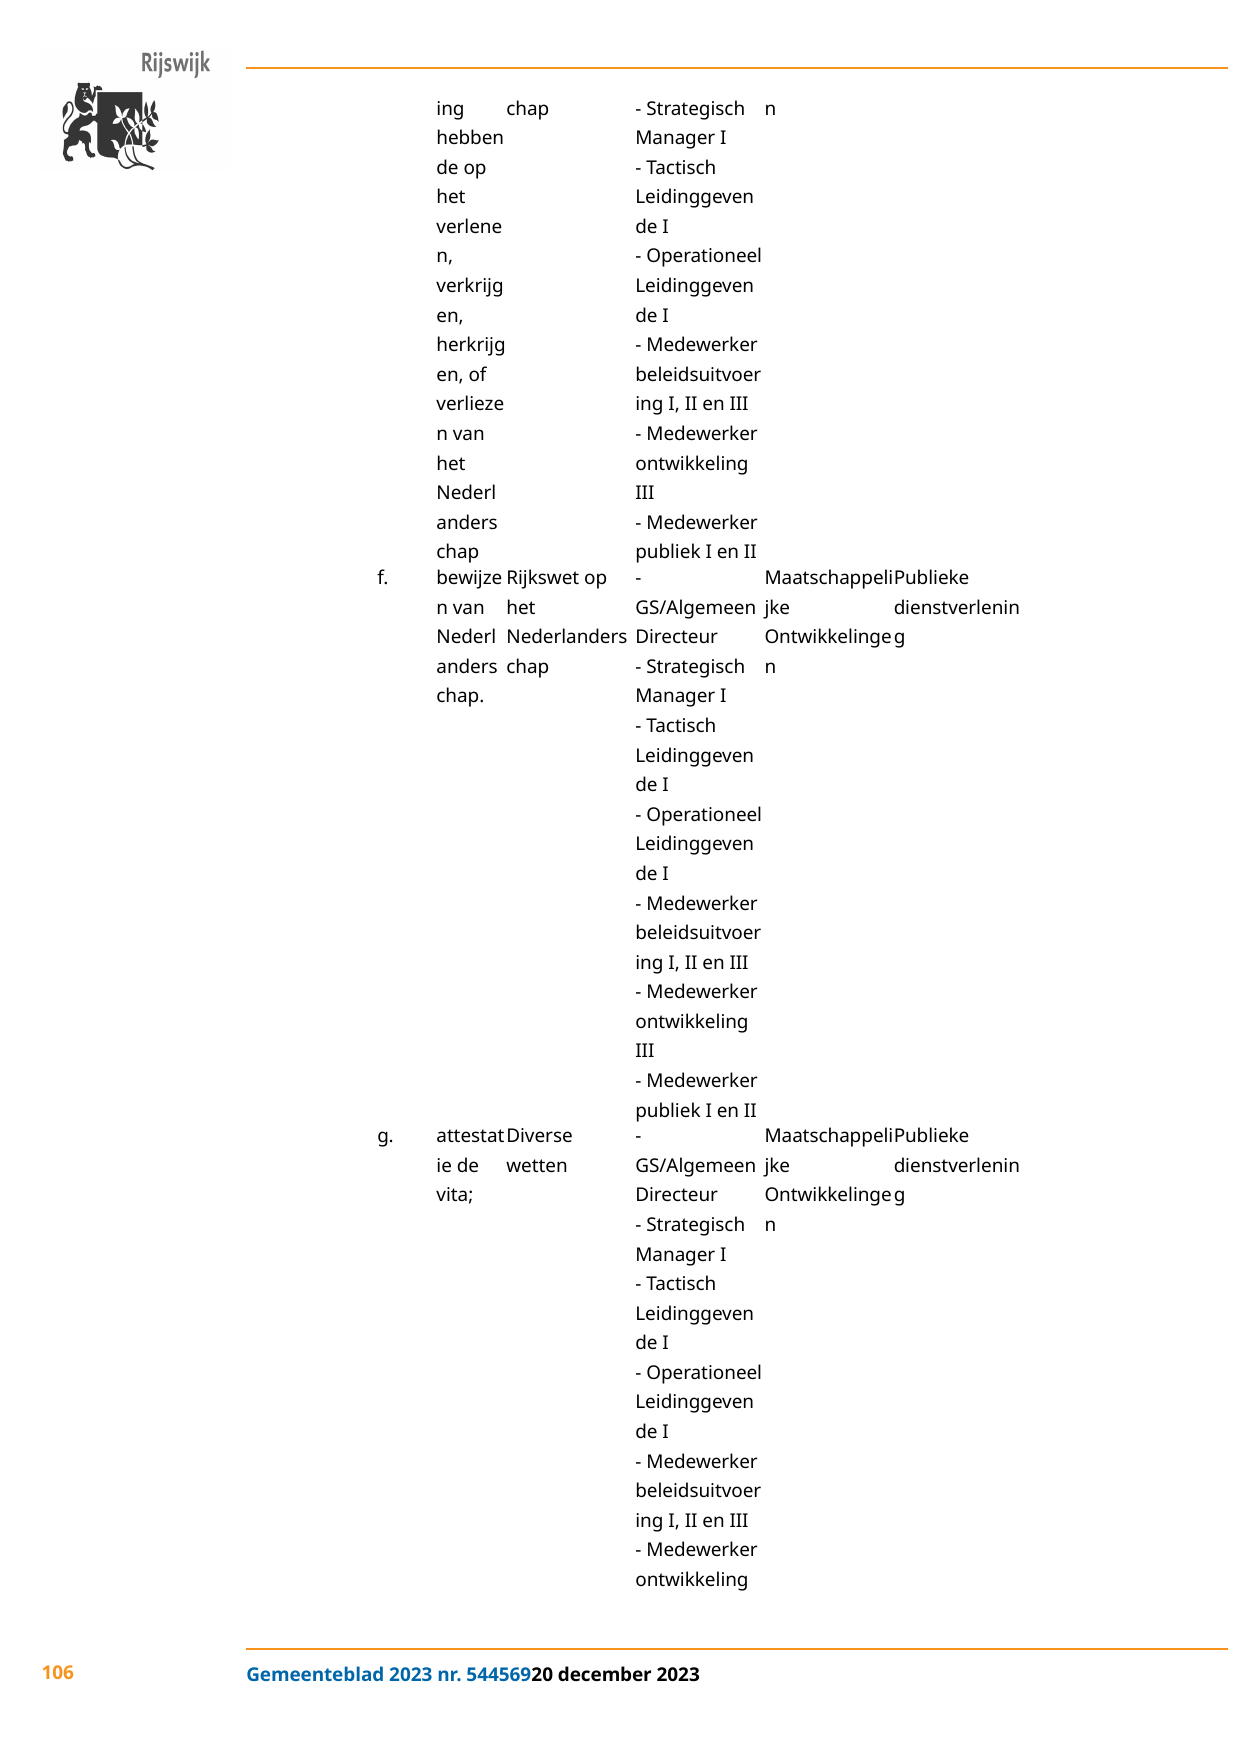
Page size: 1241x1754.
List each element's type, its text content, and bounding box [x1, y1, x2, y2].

table_cell chap [506, 95, 635, 564]
table_cell n [764, 95, 893, 564]
table_cell - GS/Algemeen Directeur - Strategisch Manager I - Tactisch Leidinggevende I - Operationeel Leidinggevende I - Medewerker beleidsuitvoering I, II en III - Medewerker ontwikkeling III - Medewerker publiek I en II [635, 564, 764, 1122]
table_cell [1023, 564, 1152, 1122]
table_cell [894, 95, 1022, 564]
table_cell Publieke dienstverlening [894, 564, 1022, 1122]
table_cell attestatie de vita; [377, 1123, 506, 1592]
table_cell Diverse wetten [506, 1123, 635, 1592]
table_cell - GS/Algemeen Directeur - Strategisch Manager I - Tactisch Leidinggevende I - Operationeel Leidinggevende I - Medewerker beleidsuitvoering I, II en III - Medewerker ontwikkeling [635, 1123, 764, 1592]
table_cell [248, 95, 377, 564]
table_cell bewijzen van Nederlanderschap. [377, 564, 506, 1122]
table_cell [1023, 95, 1152, 564]
table_cell [248, 1123, 377, 1592]
table_cell [248, 564, 377, 1122]
table_cell Rijkswet op het Nederlanderschap [506, 564, 635, 1122]
table_cell - Strategisch Manager I - Tactisch Leidinggevende I - Operationeel Leidinggevende I - Medewerker beleidsuitvoering I, II en III - Medewerker ontwikkeling III - Medewerker publiek I en II [635, 95, 764, 564]
table_cell [1023, 1123, 1152, 1592]
table_cell Publieke dienstverlening [894, 1123, 1022, 1592]
table_cell Maatschappelijke Ontwikkelingen [764, 1123, 893, 1592]
table_cell ing hebbende op het verlenen, verkrijgen, herkrijgen, of verliezen van het Nederlanderschap [377, 95, 506, 564]
table_cell Maatschappelijke Ontwikkelingen [764, 564, 893, 1122]
picture [41, 47, 231, 172]
